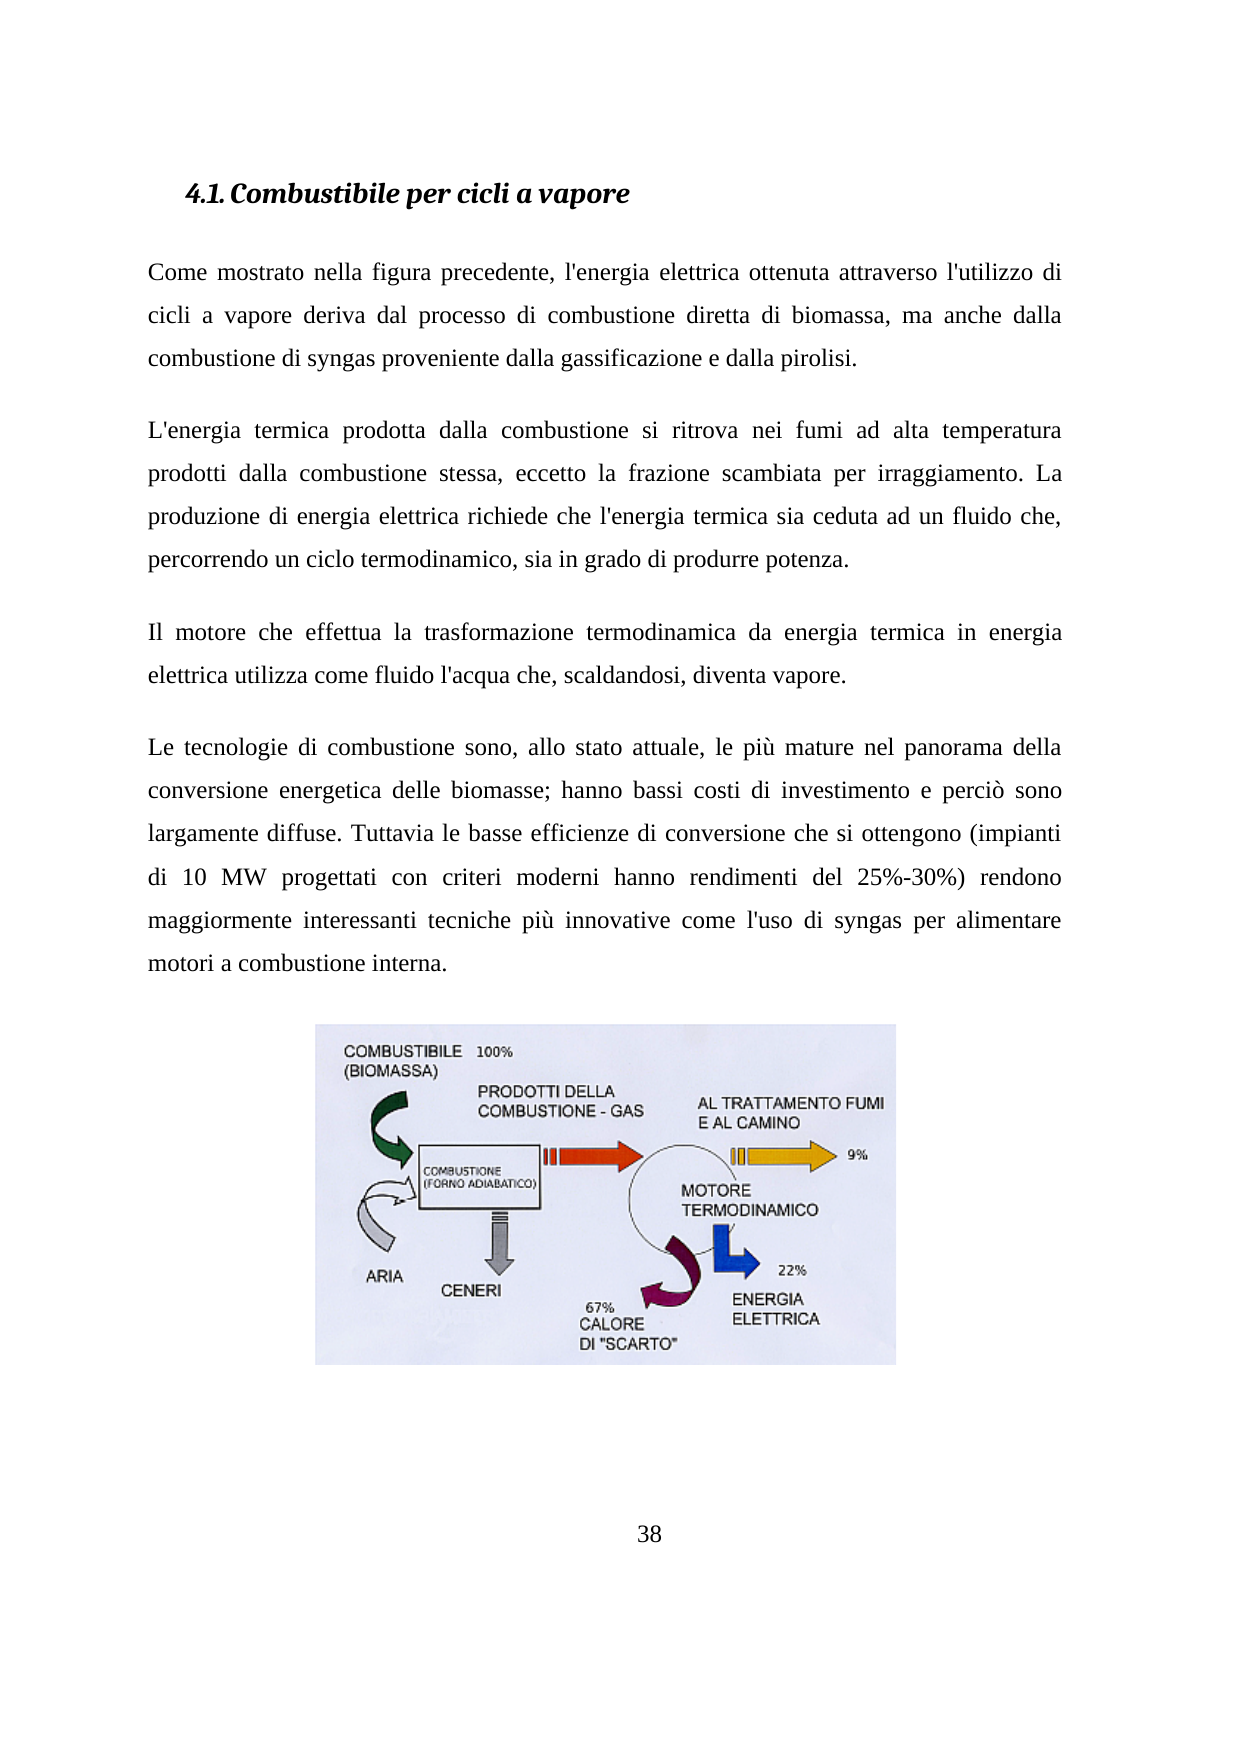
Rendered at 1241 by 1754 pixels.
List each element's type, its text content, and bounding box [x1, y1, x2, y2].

text Il motore che effettua la trasformazione termodinamica da energia termica in energia elettrica utilizza come fluido l'acqua che, scaldandosi, diventa vapore. [148, 617, 1063, 689]
text Come mostrato nella figura precedente, l'energia elettrica ottenuta attraverso l'utilizzo di cicli a vapore deriva dal processo di combustione diretta di biomassa, ma anche dalla combustione di syngas proveniente dalla gassificazione e dalla pirolisi. [148, 257, 1063, 372]
text Le tecnologie di combustione sono, allo stato attuale, le più mature nel panorama della conversione energetica delle biomasse; hanno bassi costi di investimento e perciò sono largamente diffuse. Tuttavia le basse efficienze di conversione che si ottengono (impianti di 10 MW progettati con criteri moderni hanno rendimenti del 25%-30%) rendono maggiormente interessanti tecniche più innovative come l'uso di syngas per alimentare motori a combustione interna. [148, 732, 1063, 977]
picture [314, 1023, 897, 1365]
text L'energia termica prodotta dalla combustione si ritrova nei fumi ad alta temperatura prodotti dalla combustione stessa, eccetto la frazione scambiata per irraggiamento. La produzione di energia elettrica richiede che l'energia termica sia ceduta ad un fluido che, percorrendo un ciclo termodinamico, sia in grado di produrre potenza. [148, 415, 1063, 573]
subtitle Combustibile per cicli a vapore [185, 177, 1063, 211]
